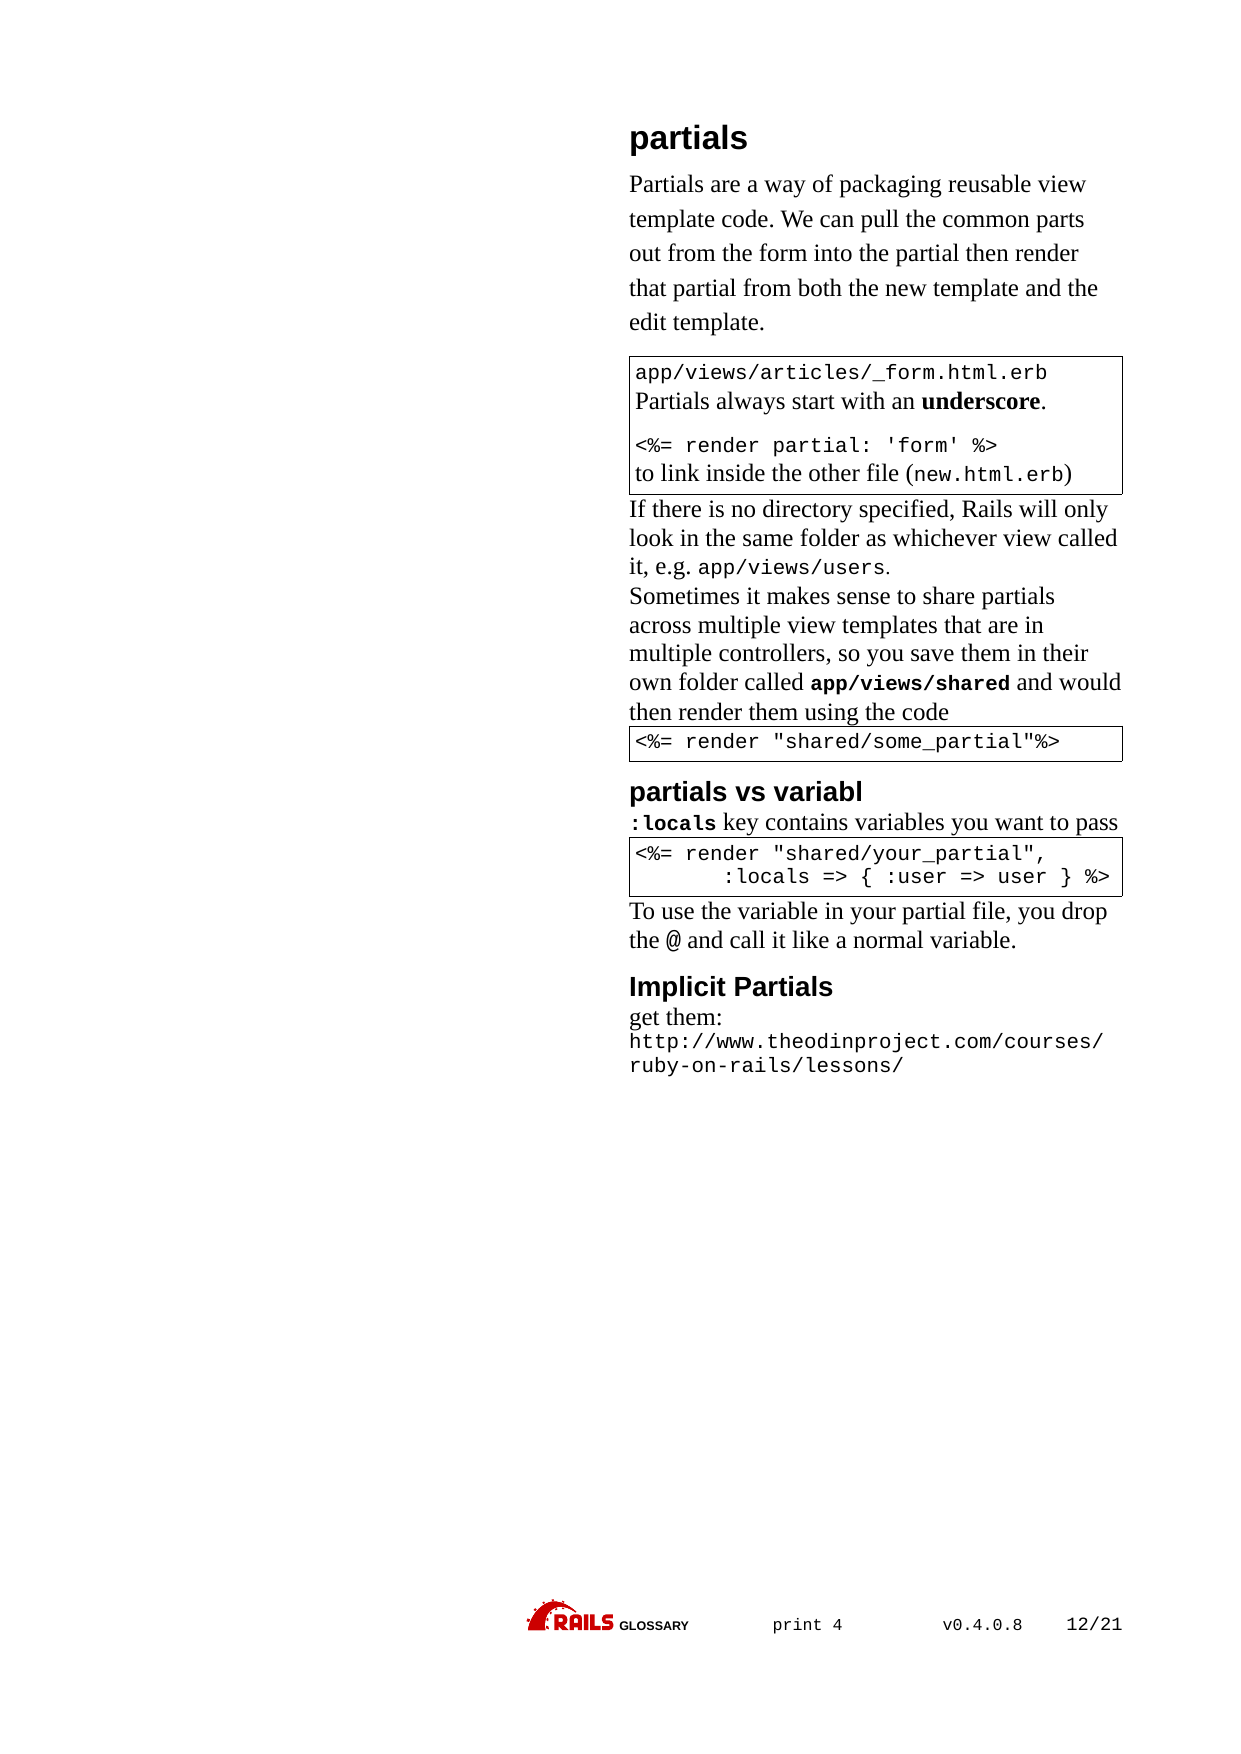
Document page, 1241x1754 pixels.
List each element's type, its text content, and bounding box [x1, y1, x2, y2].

text Partials are a way of packaging reusable view template code. We can pull the common parts out from the form into the partial then render that partial from both the new template and the edit template. [629, 169, 1122, 336]
text To use the variable in your partial file, you drop the @ and call it like a normal variable. [629, 897, 1122, 956]
subtitle Implicit Partials [629, 970, 1122, 1002]
subtitle partials vs variabl [629, 776, 1122, 807]
table_header app/views/articles/_form.html.erb Partials always start with an underscore. <%= render partial: 'form' %> to link inside the other file (new.html.erb) [630, 357, 1122, 494]
text :locals key contains variables you want to pass [629, 807, 1122, 837]
text Sometimes it makes sense to share partials across multiple view templates that are in multiple controllers, so you save them in their own folder called app/views/shared and would then render them using the code [629, 581, 1122, 726]
table_header <%= render "shared/some_partial"%> [630, 727, 1122, 761]
text get them: [629, 1002, 1122, 1031]
subtitle partials [629, 118, 1122, 157]
text If there is no directory specified, Rails will only look in the same folder as whichever view called it, e.g. app/views/users. [629, 495, 1122, 581]
text http://www.theodinproject.com/courses/ruby-on-rails/lessons/ [629, 1031, 1122, 1078]
table_header <%= render "shared/your_partial", :locals => { :user => user } %> [630, 838, 1122, 896]
